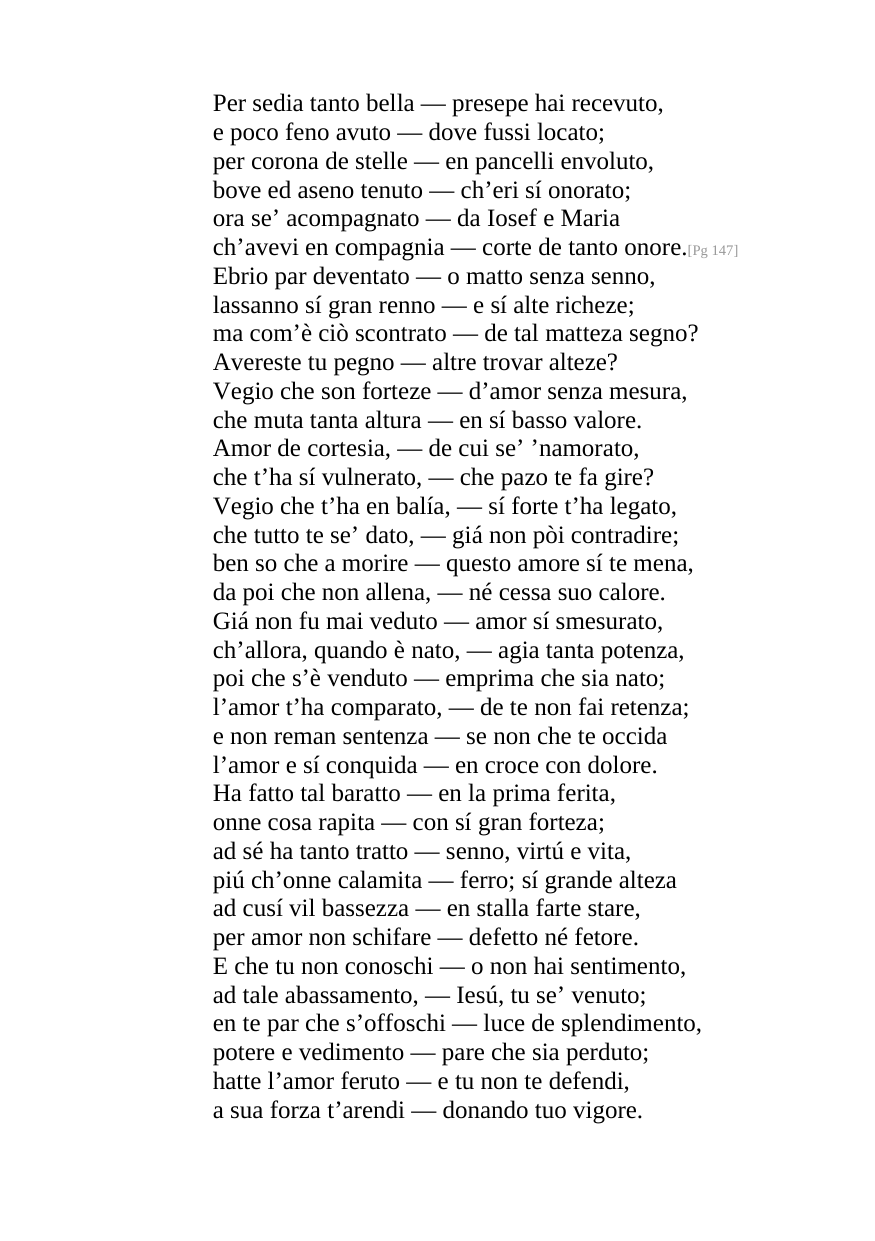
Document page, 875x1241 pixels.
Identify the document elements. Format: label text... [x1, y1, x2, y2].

text Ha fatto tal baratto — en la prima ferita, onne cosa rapita — con sí gran forteza; ad sé ha tanto tratto — senno, virtú e vita, piú ch’onne calamita — ferro; sí grande alteza ad cusí vil bassezza — en stalla farte stare, per amor non schifare — defetto né fetore. [213, 778, 779, 951]
text Per sedia tanto bella — presepe hai recevuto, e poco feno avuto — dove fussi locato; per corona de stelle — en pancelli envoluto, bove ed aseno tenuto — ch’eri sí onorato; ora se’ acompagnato — da Iosef e Maria ch’avevi en compagnia — corte de tanto onore.[Pg 147] [213, 88, 779, 261]
text Amor de cortesia, — de cui se’ ’namorato, che t’ha sí vulnerato, — che pazo te fa gire? Vegio che t’ha en balía, — sí forte t’ha legato, che tutto te se’ dato, — giá non pòi contradire; ben so che a morire — questo amore sí te mena, da poi che non allena, — né cessa suo calore. [213, 433, 779, 606]
text E che tu non conoschi — o non hai sentimento, ad tale abassamento, — Iesú, tu se’ venuto; en te par che s’offoschi — luce de splendimento, potere e vedimento — pare che sia perduto; hatte l’amor feruto — e tu non te defendi, a sua forza t’arendi — donando tuo vigore. [213, 951, 779, 1123]
text Ebrio par deventato — o matto senza senno, lassanno sí gran renno — e sí alte richeze; ma com’è ciò scontrato — de tal matteza segno? Avereste tu pegno — altre trovar alteze? Vegio che son forteze — d’amor senza mesura, che muta tanta altura — en sí basso valore. [213, 261, 779, 433]
text Giá non fu mai veduto — amor sí smesurato, ch’allora, quando è nato, — agia tanta potenza, poi che s’è venduto — emprima che sia nato; l’amor t’ha comparato, — de te non fai retenza; e non reman sentenza — se non che te occida l’amor e sí conquida — en croce con dolore. [213, 606, 779, 778]
